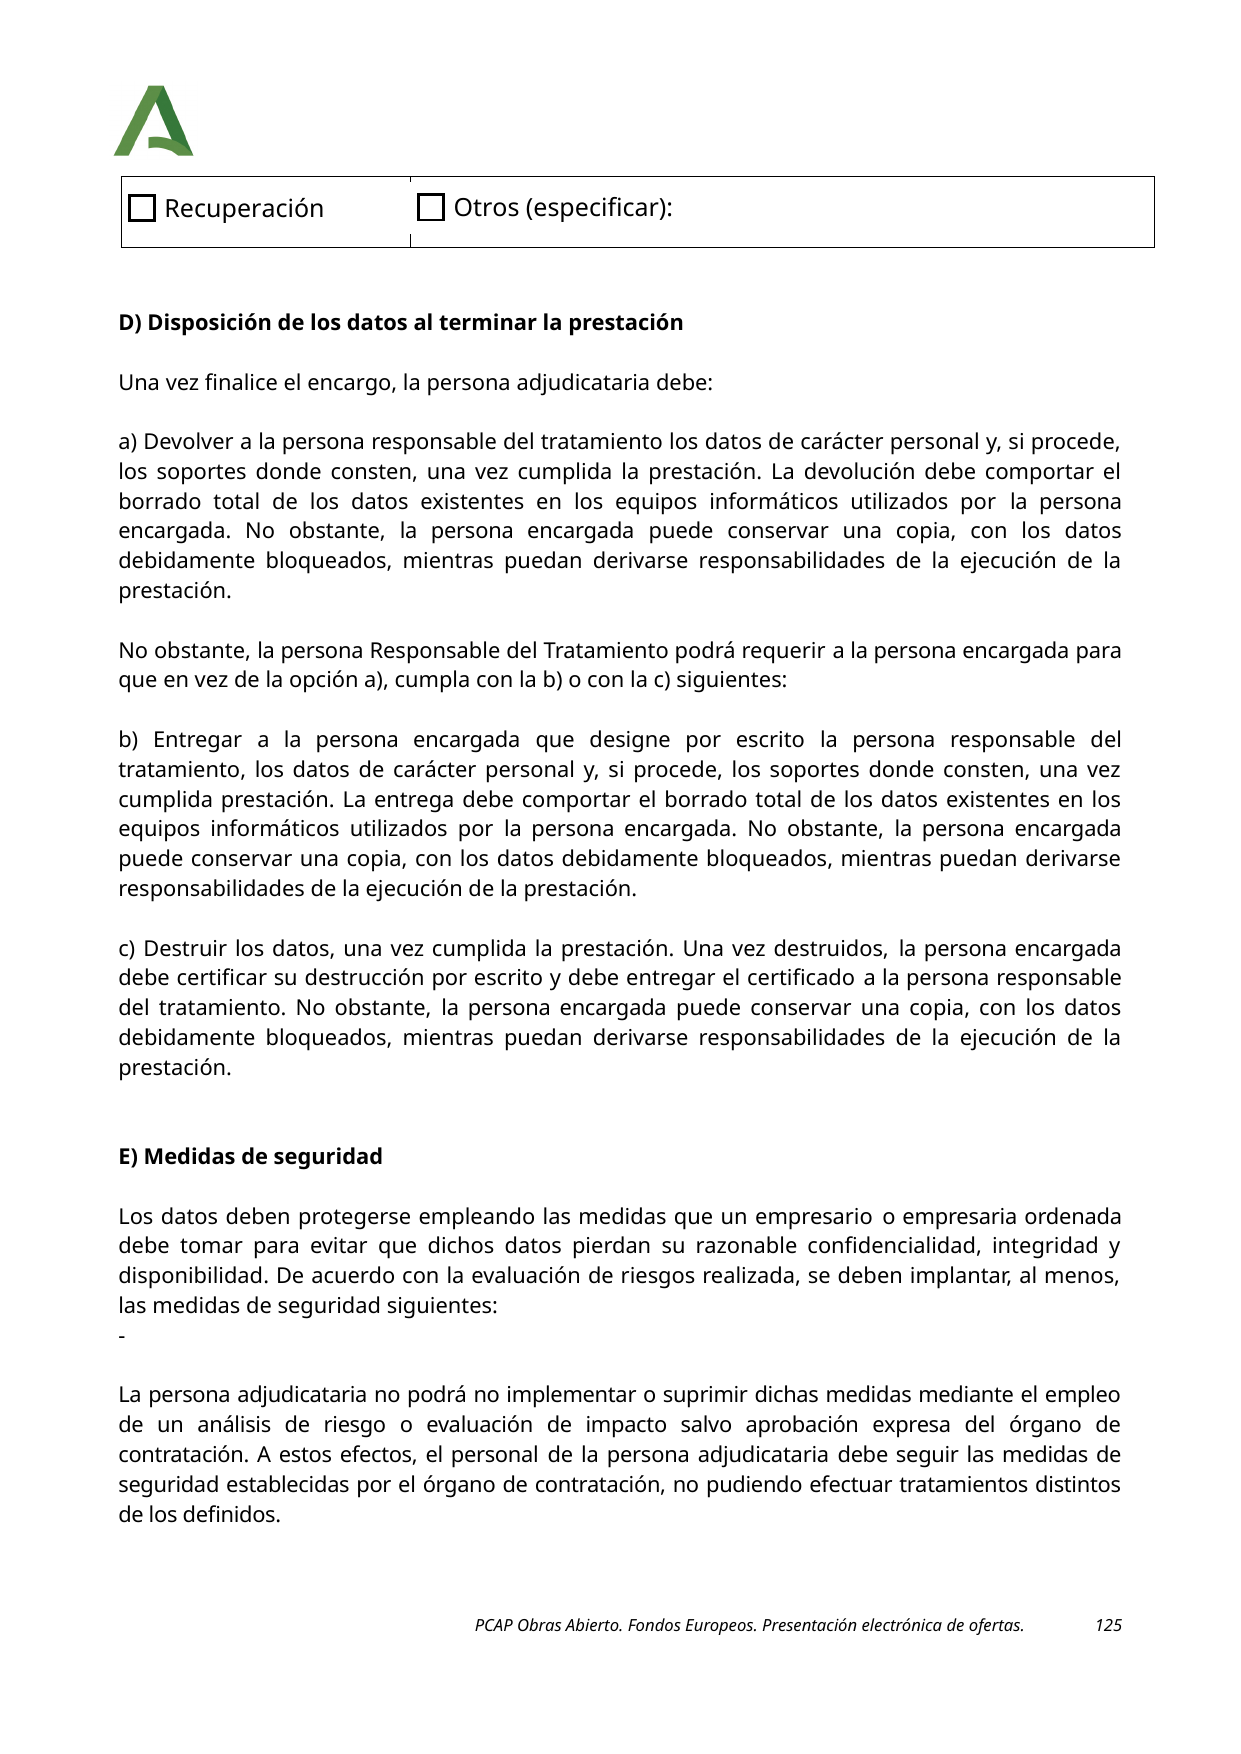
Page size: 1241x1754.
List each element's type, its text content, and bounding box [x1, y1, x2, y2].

text - [118, 1320, 1122, 1349]
table_cell [411, 177, 1154, 247]
text D) Disposición de los datos al terminar la prestación [118, 307, 1122, 337]
picture [109, 81, 198, 160]
text Una vez finalice el encargo, la persona adjudicataria debe: [118, 366, 1122, 396]
text E) Medidas de seguridad [118, 1141, 1122, 1171]
text a) Devolver a la persona responsable del tratamiento los datos de carácter personal y, si procede, los soportes donde consten, una vez cumplida la prestación. La devolución debe comportar el borrado total de los datos existentes en los equipos informáticos utilizados por la persona encargada. No obstante, la persona encargada puede conservar una copia, con los datos debidamente bloqueados, mientras puedan derivarse responsabilidades de la ejecución de la prestación. [118, 426, 1122, 605]
table_cell [122, 177, 410, 247]
text c) Destruir los datos, una vez cumplida la prestación. Una vez destruidos, la persona encargada debe certificar su destrucción por escrito y debe entregar el certificado a la persona responsable del tratamiento. No obstante, la persona encargada puede conservar una copia, con los datos debidamente bloqueados, mientras puedan derivarse responsabilidades de la ejecución de la prestación. [118, 932, 1122, 1081]
text b) Entregar a la persona encargada que designe por escrito la persona responsable del tratamiento, los datos de carácter personal y, si procede, los soportes donde consten, una vez cumplida prestación. La entrega debe comportar el borrado total de los datos existentes en los equipos informáticos utilizados por la persona encargada. No obstante, la persona encargada puede conservar una copia, con los datos debidamente bloqueados, mientras puedan derivarse responsabilidades de la ejecución de la prestación. [118, 724, 1122, 903]
text No obstante, la persona Responsable del Tratamiento podrá requerir a la persona encargada para que en vez de la opción a), cumpla con la b) o con la c) siguientes: [118, 634, 1122, 694]
text La persona adjudicataria no podrá no implementar o suprimir dichas medidas mediante el empleo de un análisis de riesgo o evaluación de impacto salvo aprobación expresa del órgano de contratación. A estos efectos, el personal de la persona adjudicataria debe seguir las medidas de seguridad establecidas por el órgano de contratación, no pudiendo efectuar tratamientos distintos de los definidos. [118, 1379, 1122, 1528]
text Los datos deben protegerse empleando las medidas que un empresario o empresaria ordenada debe tomar para evitar que dichos datos pierdan su razonable confidencialidad, integridad y disponibilidad. De acuerdo con la evaluación de riesgos realizada, se deben implantar, al menos, las medidas de seguridad siguientes: [118, 1201, 1122, 1320]
